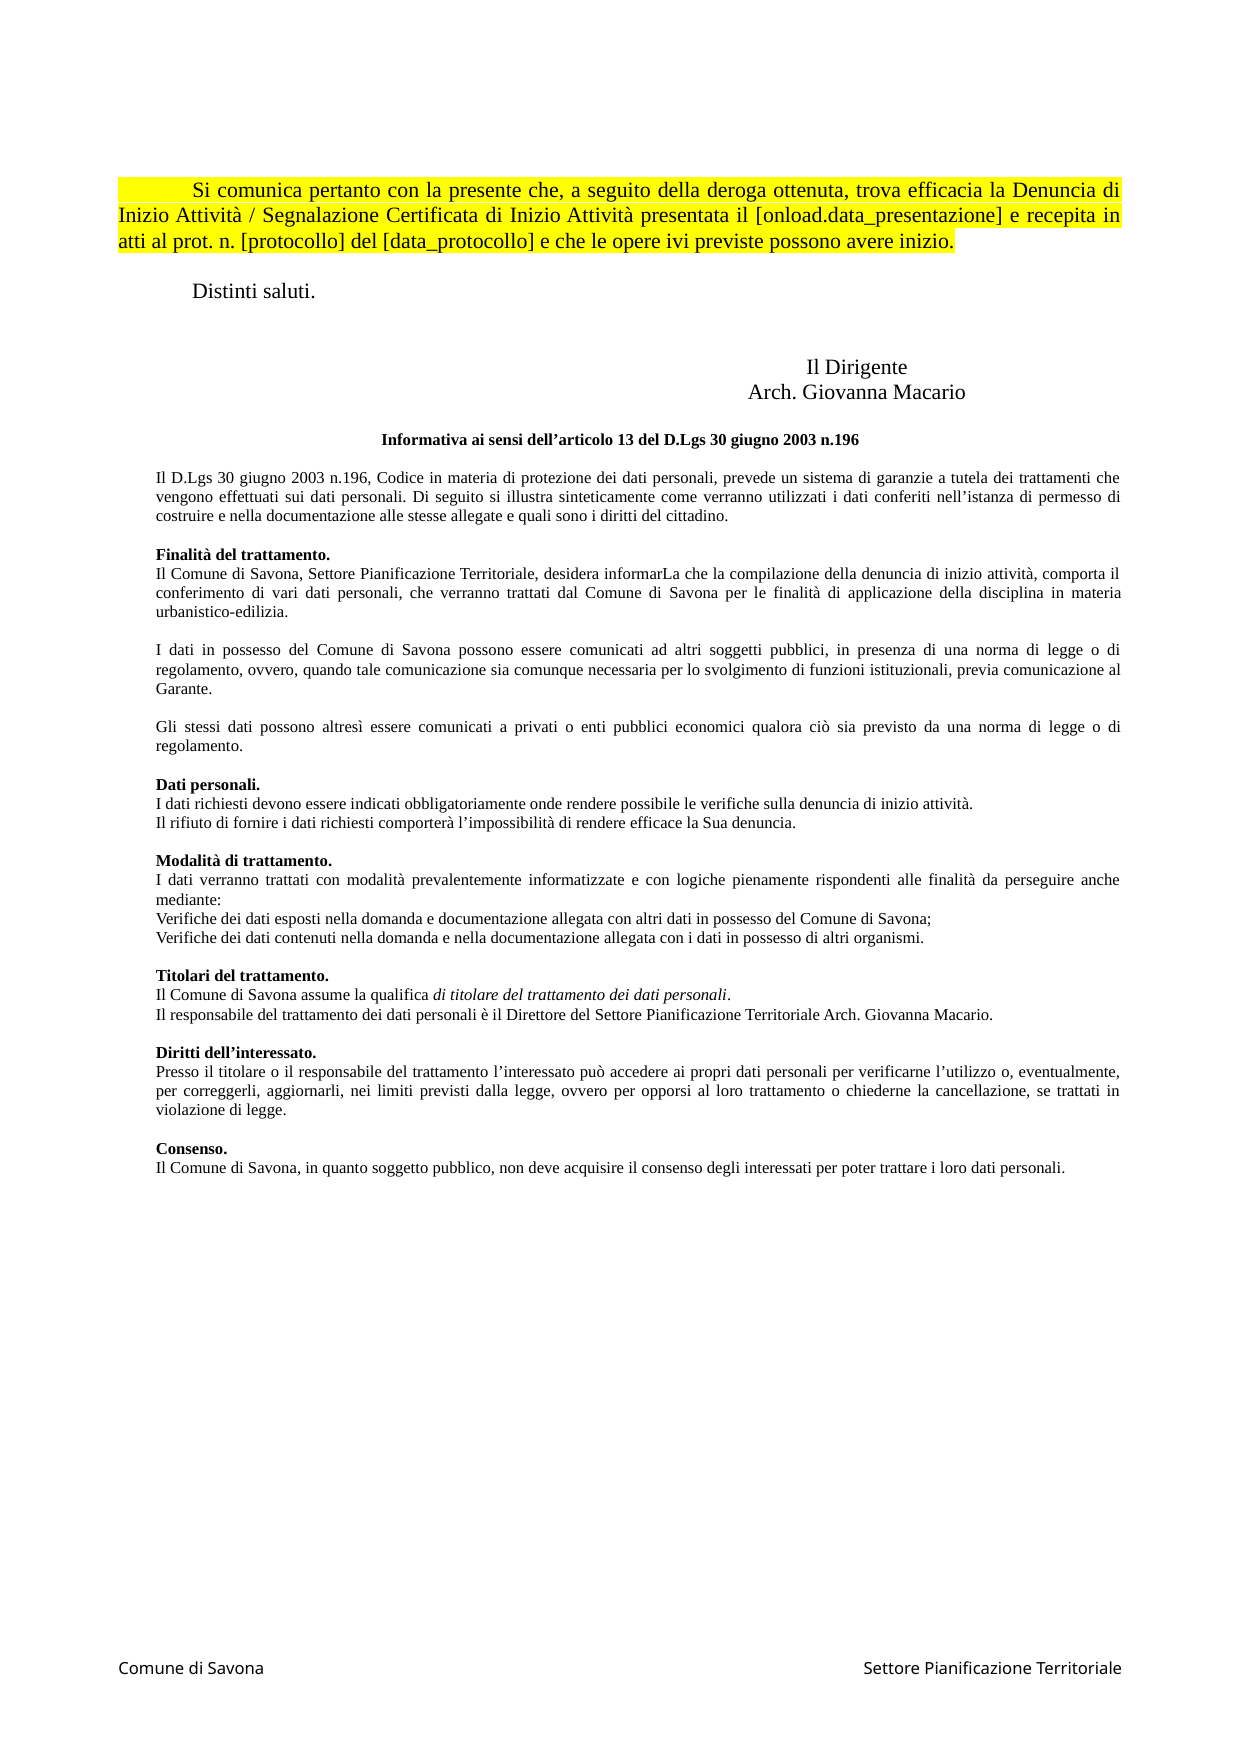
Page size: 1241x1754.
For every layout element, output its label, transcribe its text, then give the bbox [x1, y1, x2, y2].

table_cell Il Dirigente Arch. Giovanna Macario [546, 354, 1129, 404]
table_header [111, 329, 546, 354]
text Il rifiuto di fornire i dati richiesti comporterà l’impossibilità di rendere efficace la Sua denuncia. [156, 813, 1122, 832]
text Distinti saluti. [118, 278, 1122, 303]
text Consenso. [156, 1138, 1122, 1158]
text I dati in possesso del Comune di Savona possono essere comunicati ad altri soggetti pubblici, in presenza di una norma di legge o di regolamento, ovvero, quando tale comunicazione sia comunque necessaria per lo svolgimento di funzioni istituzionali, previa comunicazione al Garante. [156, 640, 1122, 698]
text I dati richiesti devono essere indicati obbligatoriamente onde rendere possibile le verifiche sulla denuncia di inizio attività. [156, 793, 1122, 813]
text Diritti dell’interessato. [156, 1043, 1122, 1062]
subtitle Informativa ai sensi dell’articolo 13 del D.Lgs 30 giugno 2003 n.196 [118, 429, 1122, 448]
text Il responsabile del trattamento dei dati personali è il Direttore del Settore Pianificazione Territoriale Arch. Giovanna Macario. [156, 1004, 1122, 1023]
text Il Comune di Savona assume la qualifica di titolare del trattamento dei dati personali. [156, 985, 1122, 1004]
text Titolari del trattamento. [156, 966, 1122, 985]
text Dati personali. [156, 774, 1122, 793]
text Il D.Lgs 30 giugno 2003 n.196, Codice in materia di protezione dei dati personali, prevede un sistema di garanzie a tutela dei trattamenti che vengono effettuati sui dati personali. Di seguito si illustra sinteticamente come verranno utilizzati i dati conferiti nell’istanza di permesso di costruire e nella documentazione alle stesse allegate e quali sono i diritti del cittadino. [156, 468, 1122, 525]
text Il Comune di Savona, Settore Pianificazione Territoriale, desidera informarLa che la compilazione della denuncia di inizio attività, comporta il conferimento di vari dati personali, che verranno trattati dal Comune di Savona per le finalità di applicazione della disciplina in materia urbanistico-edilizia. [156, 563, 1122, 621]
text Verifiche dei dati contenuti nella domanda e nella documentazione allegata con i dati in possesso di altri organismi. [156, 928, 1122, 947]
text Modalità di trattamento. [156, 851, 1122, 870]
text Finalità del trattamento. [118, 544, 1122, 563]
table_header [546, 329, 1129, 354]
text Gli stessi dati possono altresì essere comunicati a privati o enti pubblici economici qualora ciò sia previsto da una norma di legge o di regolamento. [156, 717, 1122, 755]
text Il Comune di Savona, in quanto soggetto pubblico, non deve acquisire il consenso degli interessati per poter trattare i loro dati personali. [156, 1158, 1122, 1177]
text Presso il titolare o il responsabile del trattamento l’interessato può accedere ai propri dati personali per verificarne l’utilizzo o, eventualmente, per correggerli, aggiornarli, nei limiti previsti dalla legge, ovvero per opporsi al loro trattamento o chiederne la cancellazione, se trattati in violazione di legge. [156, 1062, 1122, 1119]
text I dati verranno trattati con modalità prevalentemente informatizzate e con logiche pienamente rispondenti alle finalità da perseguire anche mediante: [156, 870, 1122, 908]
text Verifiche dei dati esposti nella domanda e documentazione allegata con altri dati in possesso del Comune di Savona; [156, 908, 1122, 928]
text Si comunica pertanto con la presente che, a seguito della deroga ottenuta, trova efficacia la Denuncia di Inizio Attività / Segnalazione Certificata di Inizio Attività presentata il [onload.data_presentazione] e recepita in atti al prot. n. [protocollo] del [data_protocollo] e che le opere ivi previste possono avere inizio. [118, 177, 1122, 253]
table_cell [111, 354, 546, 404]
